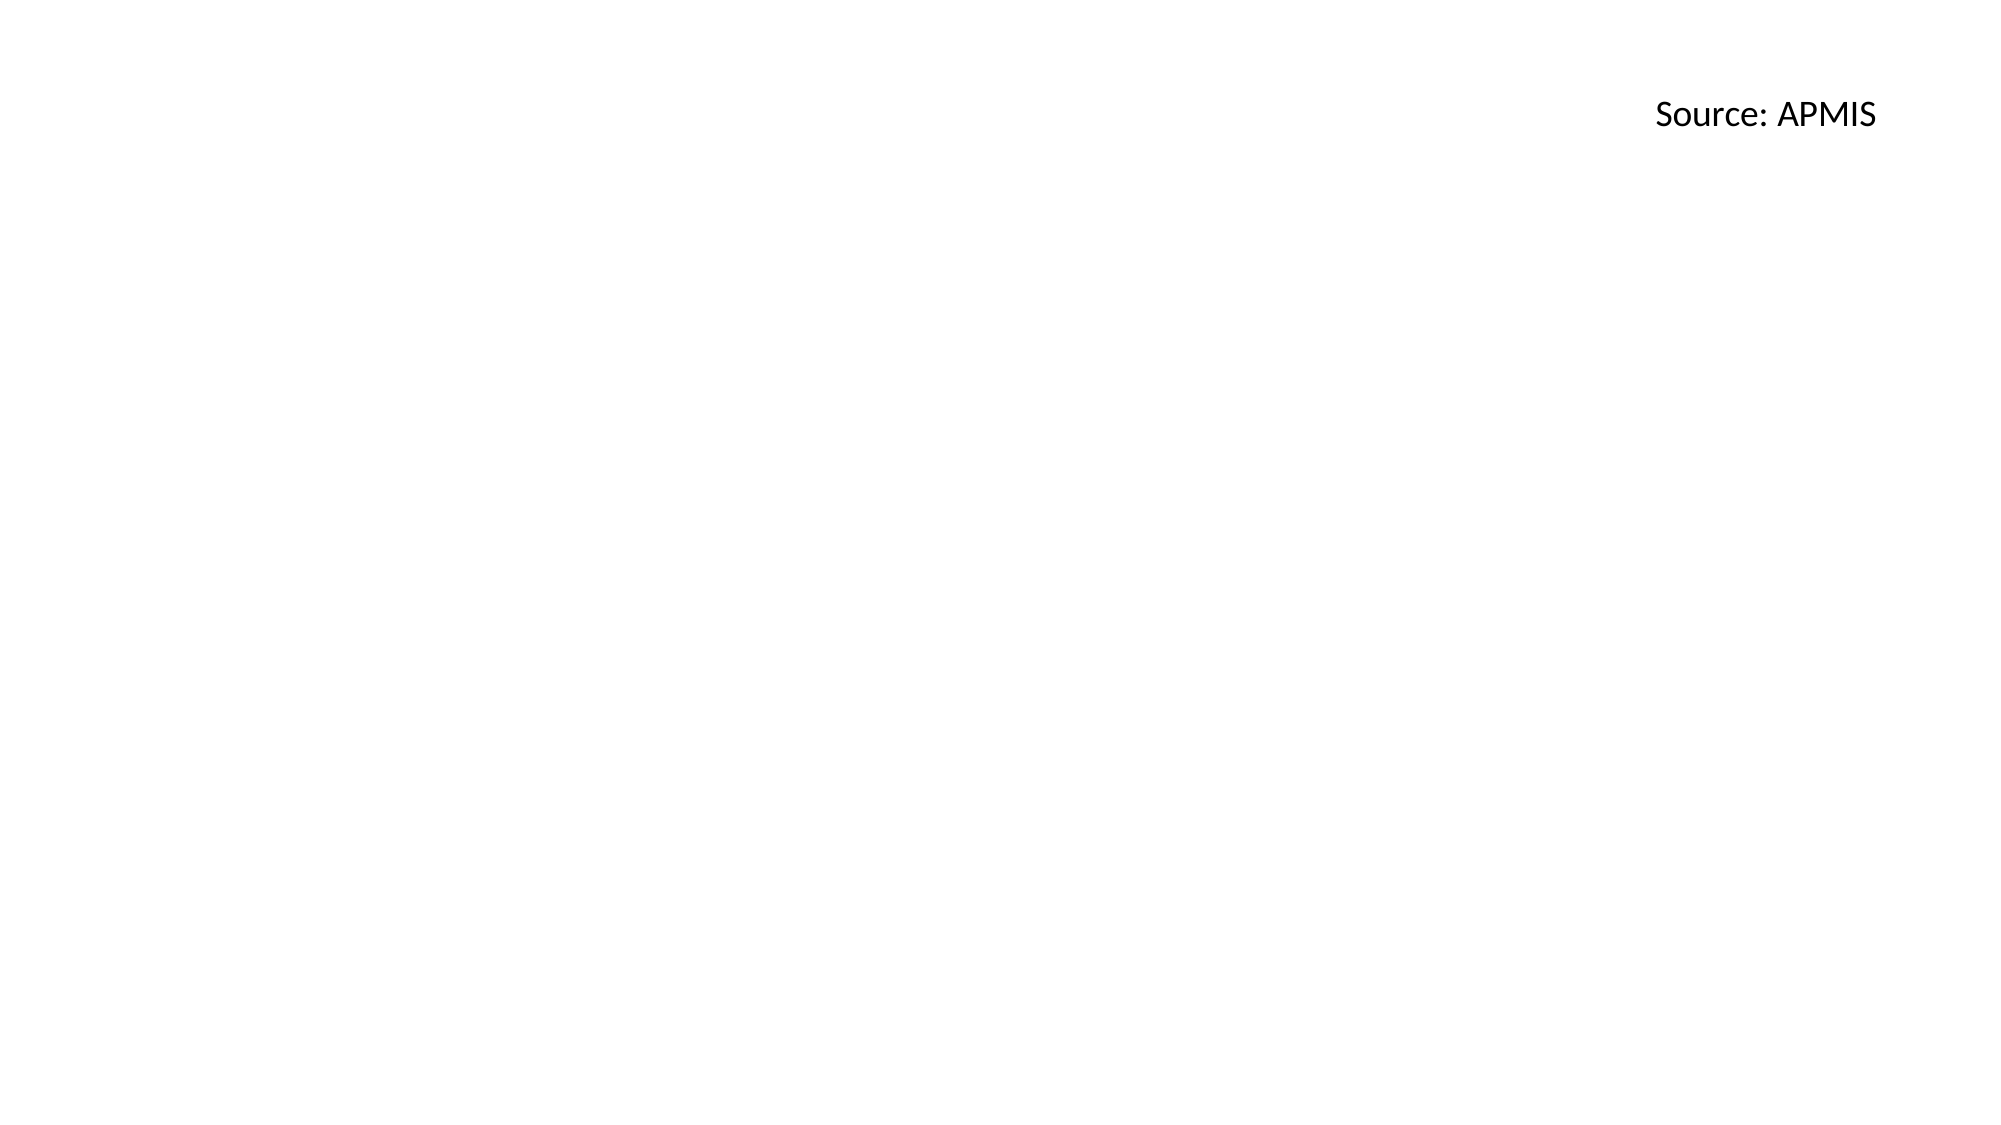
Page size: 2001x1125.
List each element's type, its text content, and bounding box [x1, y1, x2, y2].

text Source: APMIS [31, 90, 1876, 136]
